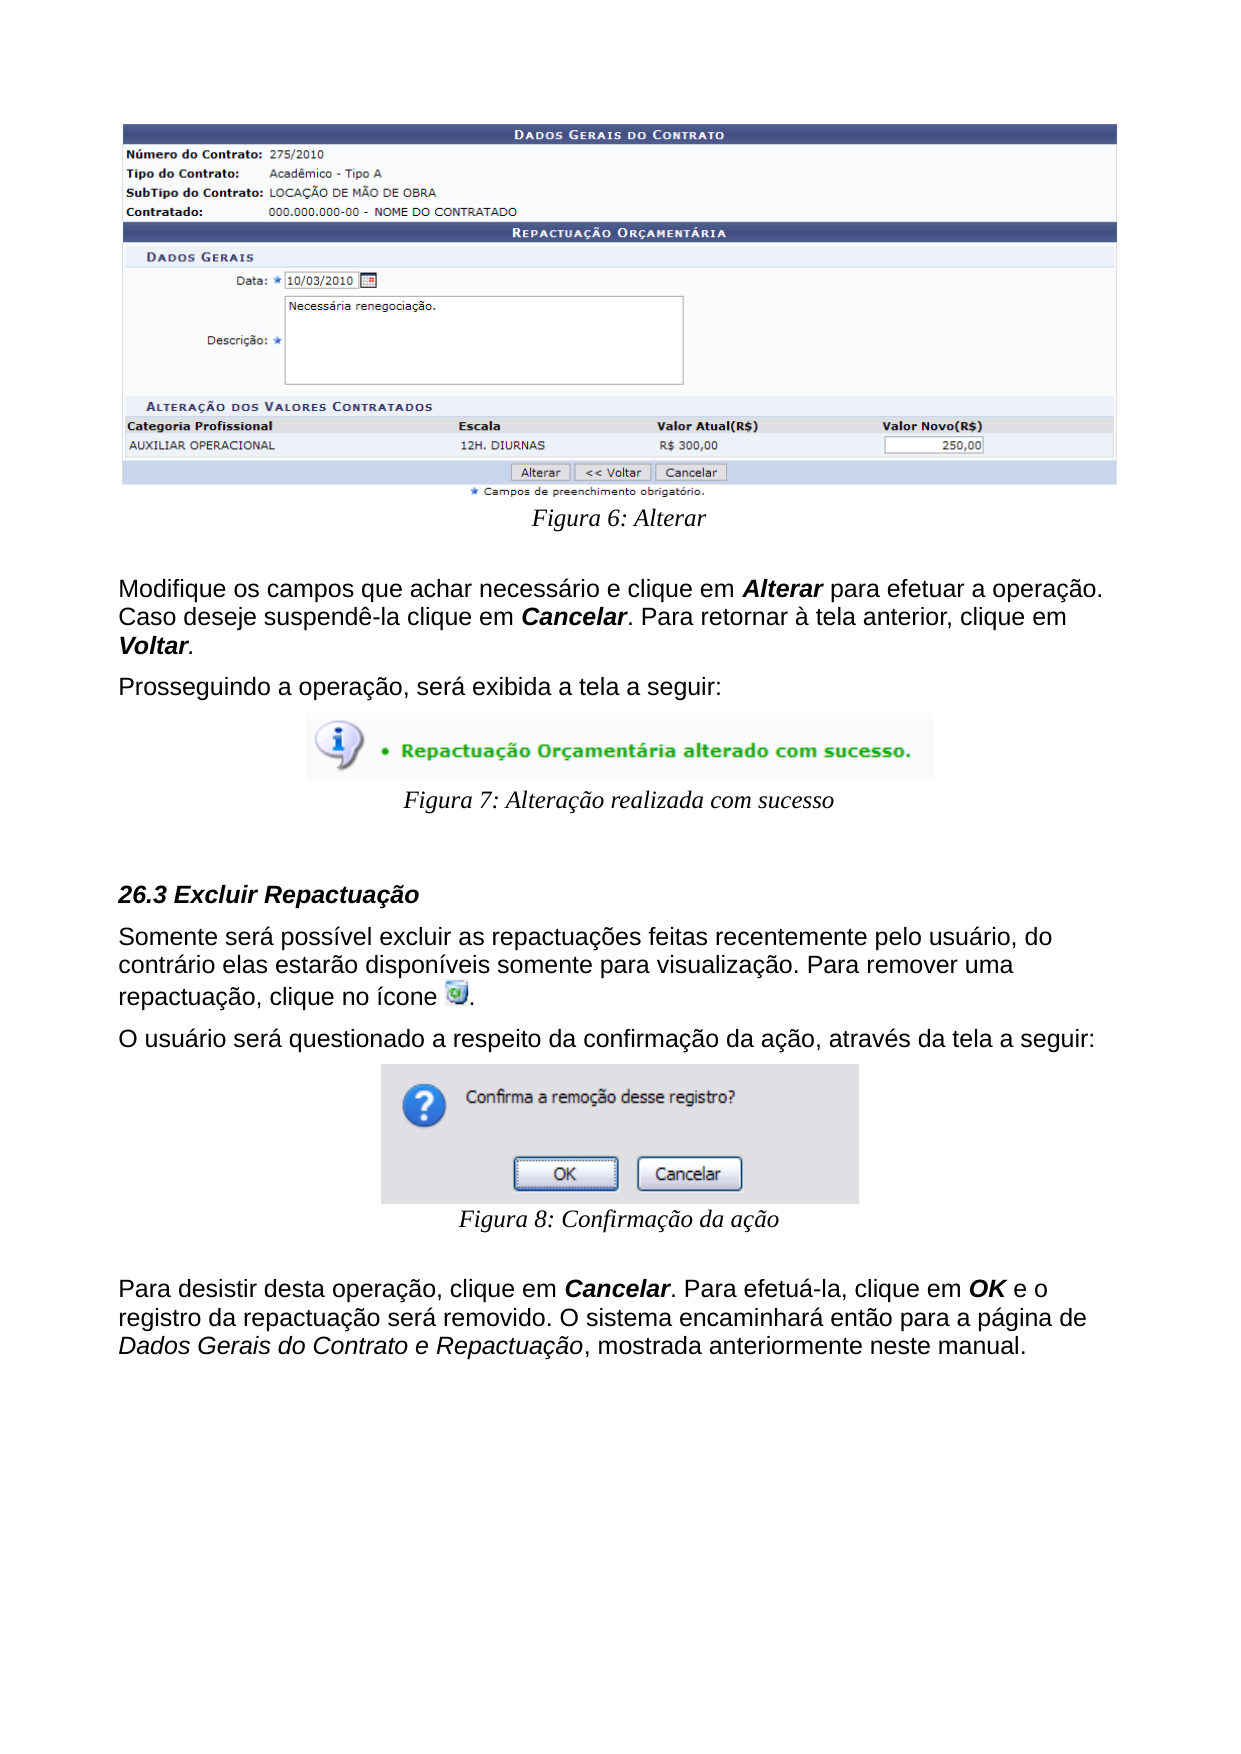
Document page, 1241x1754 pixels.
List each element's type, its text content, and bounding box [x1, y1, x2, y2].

text Figura 8: Confirmação da ação [381, 1204, 859, 1233]
text Somente será possível excluir as repactuações feitas recentemente pelo usuário, do contrário elas estarão disponíveis somente para visualização. Para remover uma repactuação, clique no ícone . [118, 922, 1122, 1011]
picture [381, 1064, 860, 1204]
subtitle 26.3 Excluir Repactuação [118, 880, 1122, 909]
text Para desistir desta operação, clique em Cancelar. Para efetuá-la, clique em OK e o registro da repactuação será removido. O sistema encaminhará então para a página de Dados Gerais do Contrato e Repactuação, mostrada anteriormente neste manual. [118, 1274, 1122, 1360]
text O usuário será questionado a respeito da confirmação da ação, através da tela a seguir: [118, 1023, 1122, 1052]
picture [118, 118, 1123, 504]
text Figura 6: Alterar [118, 504, 1122, 532]
picture [306, 713, 935, 786]
picture [444, 979, 469, 1006]
text Prosseguindo a operação, será exibida a tela a seguir: [118, 672, 1122, 701]
text Modifique os campos que achar necessário e clique em Alterar para efetuar a operação. Caso deseje suspendê-la clique em Cancelar. Para retornar à tela anterior, clique em Voltar. [118, 573, 1122, 660]
text Figura 7: Alteração realizada com sucesso [306, 786, 934, 814]
